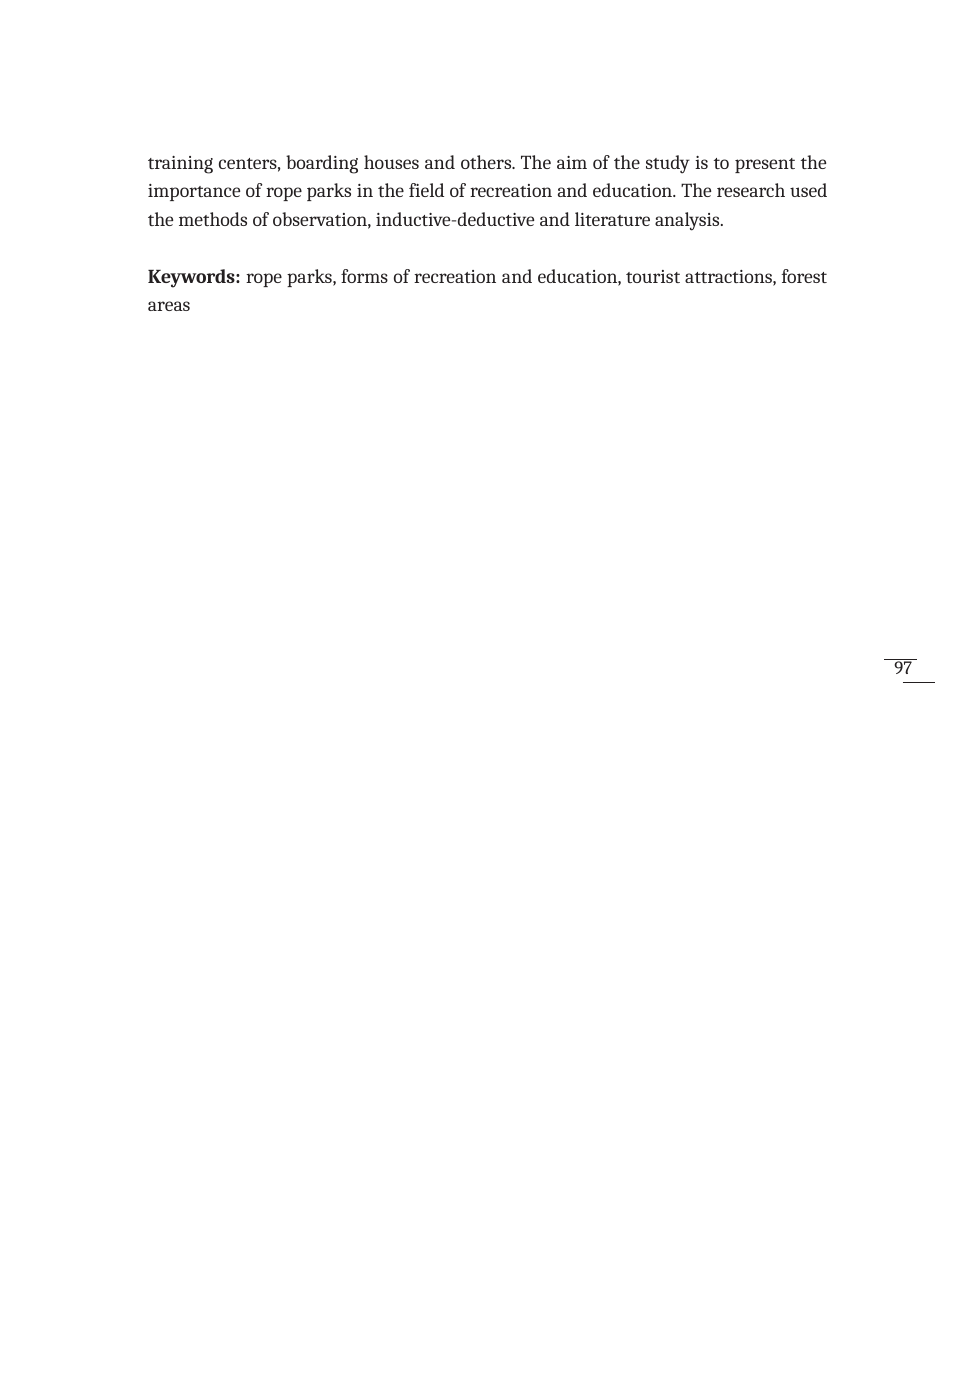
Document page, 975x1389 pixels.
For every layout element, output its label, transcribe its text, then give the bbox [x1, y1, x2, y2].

text 97 [229, 654, 912, 678]
text training centers, boarding houses and others. The aim of the study is to present the importance of rope parks in the field of recreation and education. The research used the methods of observation, inductive-deductive and literature analysis. [148, 152, 828, 231]
text Keywords: rope parks, forms of recreation and education, tourist attractions, forest areas [148, 265, 828, 317]
